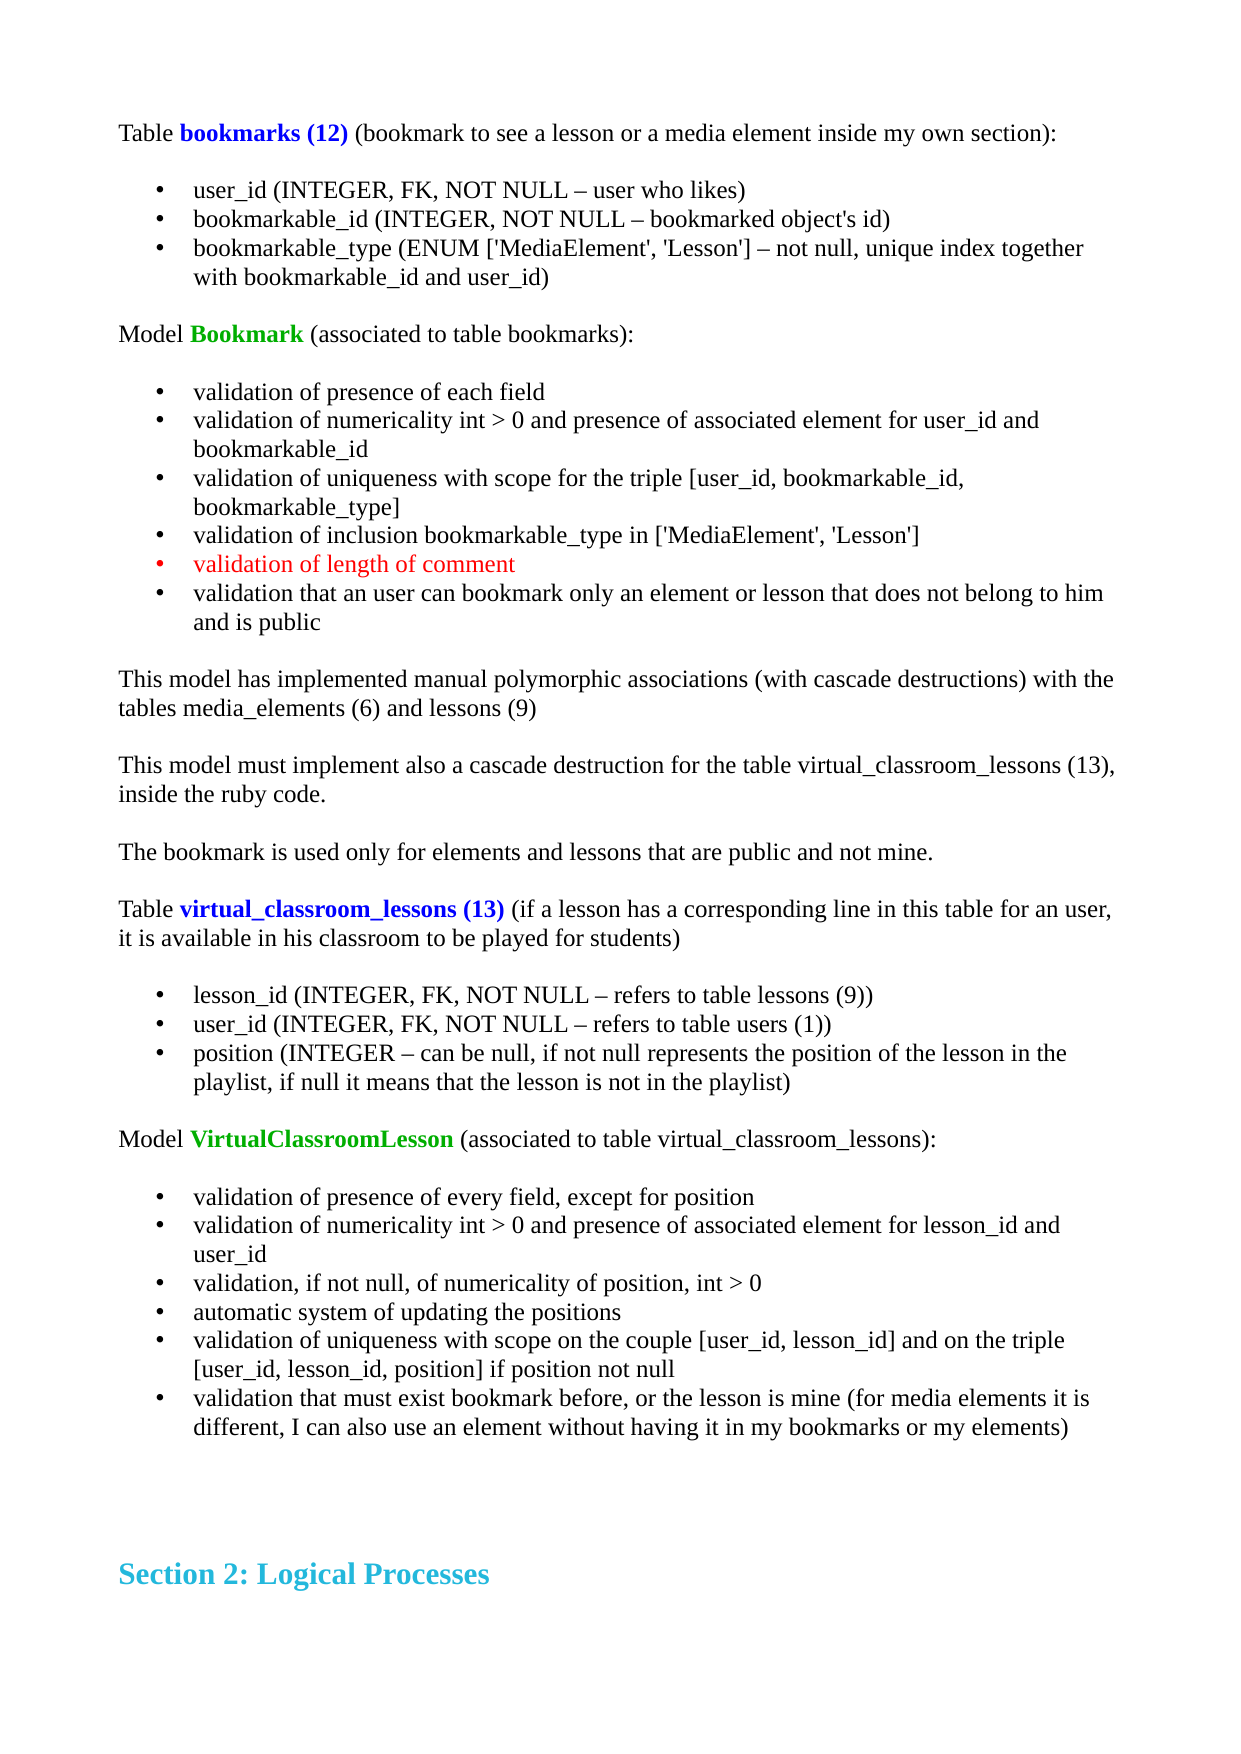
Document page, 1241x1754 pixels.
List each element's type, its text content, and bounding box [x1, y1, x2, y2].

list validation, if not null, of numericality of position, int > 0 [156, 1268, 1122, 1297]
list validation of uniqueness with scope on the couple [user_id, lesson_id] and on the triple [user_id, lesson_id, position] if position not null [156, 1326, 1122, 1383]
list validation of presence of each field [156, 377, 1122, 406]
text Model Bookmark (associated to table bookmarks): [118, 319, 1122, 348]
list validation of uniqueness with scope for the triple [user_id, bookmarkable_id, bookmarkable_type] [156, 463, 1122, 521]
list validation of inclusion bookmarkable_type in ['MediaElement', 'Lesson'] [156, 521, 1122, 549]
list bookmarkable_id (INTEGER, NOT NULL – bookmarked object's id) [156, 204, 1122, 233]
list validation of numericality int > 0 and presence of associated element for user_id and bookmarkable_id [156, 406, 1122, 463]
list user_id (INTEGER, FK, NOT NULL – refers to table users (1)) [156, 1009, 1122, 1038]
text The bookmark is used only for elements and lessons that are public and not mine. [118, 837, 1122, 866]
list lesson_id (INTEGER, FK, NOT NULL – refers to table lessons (9)) [156, 981, 1122, 1009]
list validation of length of comment [156, 549, 1122, 578]
list validation of numericality int > 0 and presence of associated element for lesson_id and user_id [156, 1211, 1122, 1268]
list automatic system of updating the positions [156, 1297, 1122, 1326]
list validation that an user can bookmark only an element or lesson that does not belong to him and is public [156, 578, 1122, 636]
list validation that must exist bookmark before, or the lesson is mine (for media elements it is different, I can also use an element without having it in my bookmarks or my elements) [156, 1383, 1122, 1441]
text Model VirtualClassroomLesson (associated to table virtual_classroom_lessons): [118, 1124, 1122, 1153]
text This model must implement also a cascade destruction for the table virtual_classroom_lessons (13), inside the ruby code. [118, 751, 1122, 808]
list bookmarkable_type (ENUM ['MediaElement', 'Lesson'] – not null, unique index together with bookmarkable_id and user_id) [156, 233, 1122, 291]
text This model has implemented manual polymorphic associations (with cascade destructions) with the tables media_elements (6) and lessons (9) [118, 664, 1122, 722]
text Table virtual_classroom_lessons (13) (if a lesson has a corresponding line in this table for an user, it is available in his classroom to be played for students) [118, 894, 1122, 952]
text Section 2: Logical Processes [118, 1556, 1122, 1592]
list position (INTEGER – can be null, if not null represents the position of the lesson in the playlist, if null it means that the lesson is not in the playlist) [156, 1038, 1122, 1096]
text Table bookmarks (12) (bookmark to see a lesson or a media element inside my own section): [118, 118, 1122, 147]
list user_id (INTEGER, FK, NOT NULL – user who likes) [156, 176, 1122, 204]
list validation of presence of every field, except for position [156, 1182, 1122, 1211]
